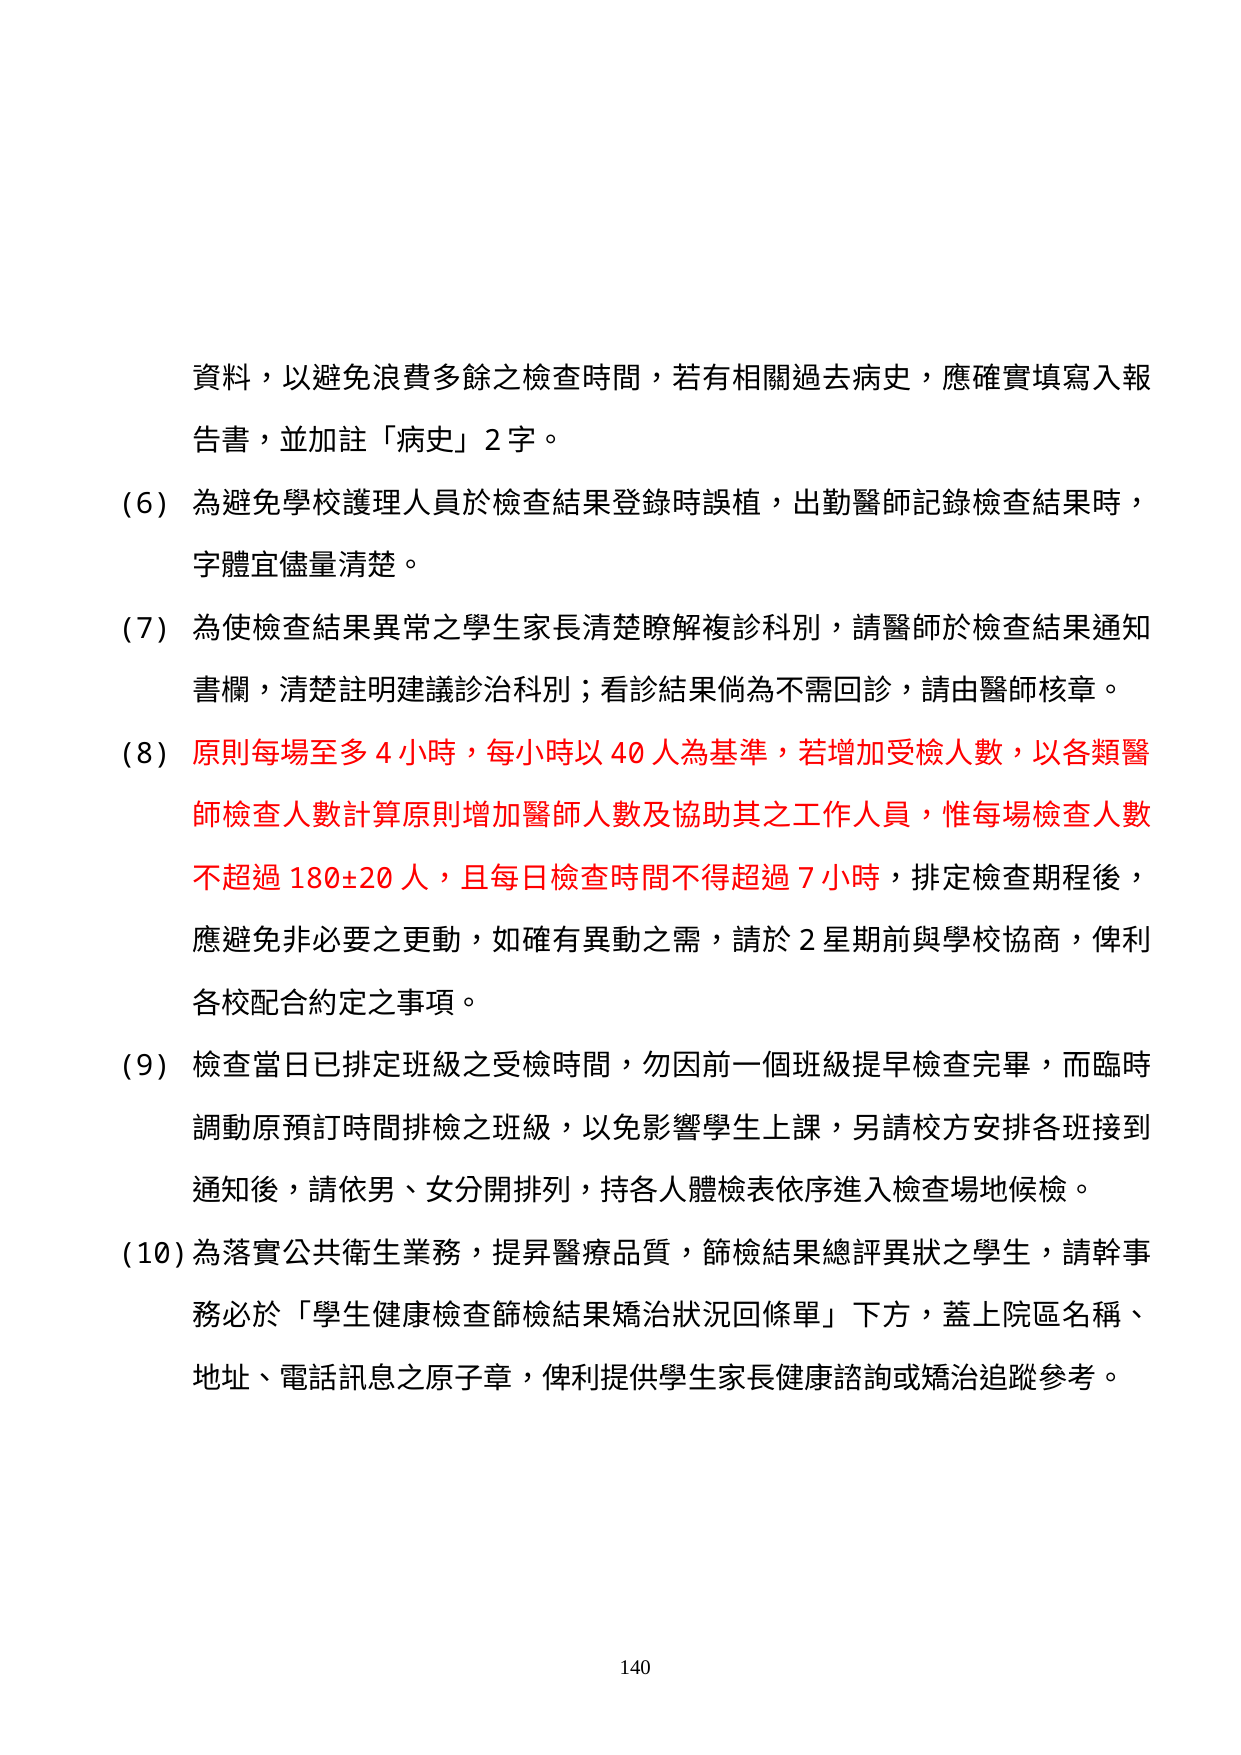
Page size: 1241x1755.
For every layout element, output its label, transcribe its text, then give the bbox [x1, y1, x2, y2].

list 為落實公共衛生業務，提昇醫療品質，篩檢結果總評異狀之學生，請幹事務必於「學生健康檢查篩檢結果矯治狀況回條單」下方，蓋上院區名稱、地址、電話訊息之原子章，俾利提供學生家長健康諮詢或矯治追蹤參考。 [118, 1209, 1152, 1396]
list 原則每場至多4小時，每小時以40人為基準，若增加受檢人數，以各類醫師檢查人數計算原則增加醫師人數及協助其之工作人員，惟每場檢查人數不超過180±20人，且每日檢查時間不得超過7小時，排定檢查期程後，應避免非必要之更動，如確有異動之需，請於2星期前與學校協商，俾利各校配合約定之事項。 [118, 709, 1152, 1021]
list 檢查當日已排定班級之受檢時間，勿因前一個班級提早檢查完畢，而臨時調動原預訂時間排檢之班級，以免影響學生上課，另請校方安排各班接到通知後，請依男、女分開排列，持各人體檢表依序進入檢查場地候檢。 [118, 1021, 1152, 1209]
list 為避免學校護理人員於檢查結果登錄時誤植，出勤醫師記錄檢查結果時，字體宜儘量清楚。 [118, 459, 1152, 584]
list 為使檢查結果異常之學生家長清楚瞭解複診科別，請醫師於檢查結果通知書欄，清楚註明建議診治科別；看診結果倘為不需回診，請由醫師核章。 [118, 584, 1152, 709]
list 資料，以避免浪費多餘之檢查時間，若有相關過去病史，應確實填寫入報告書，並加註「病史」2字。 [118, 334, 1152, 459]
